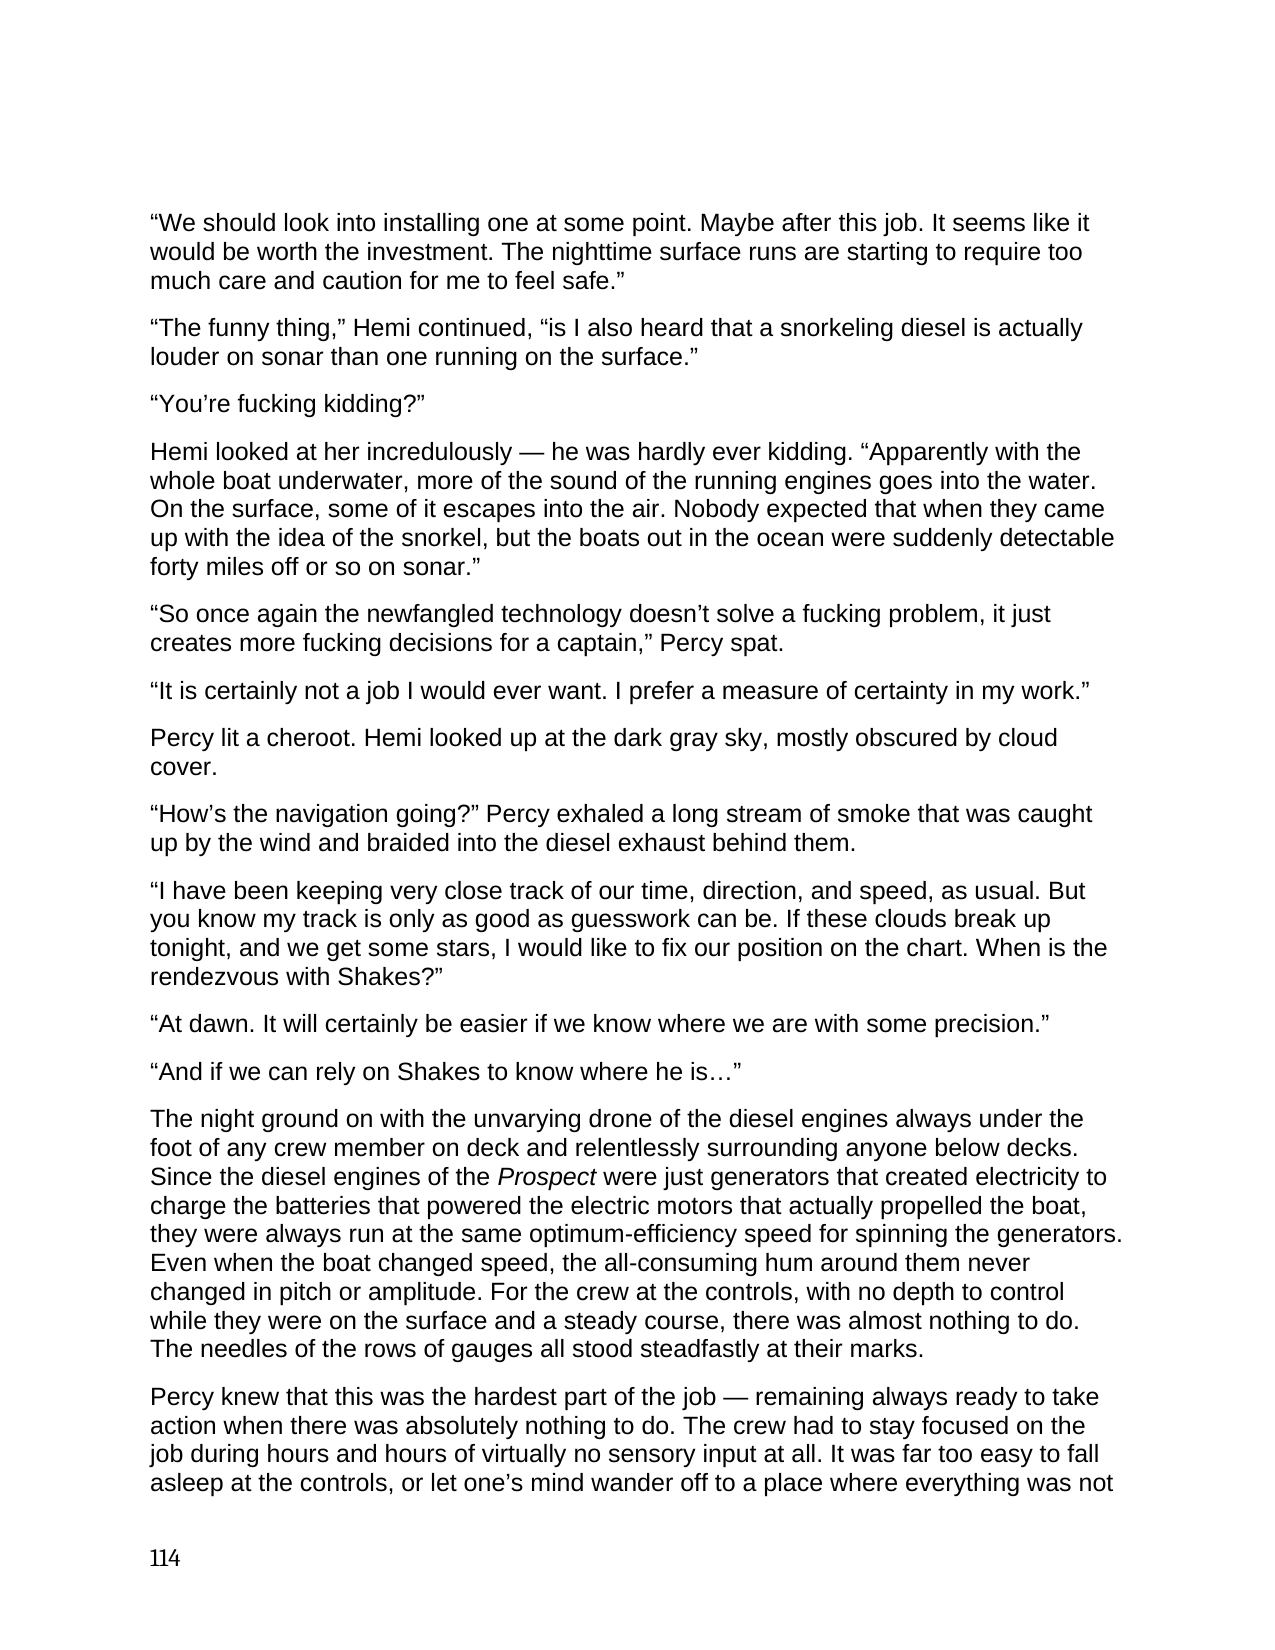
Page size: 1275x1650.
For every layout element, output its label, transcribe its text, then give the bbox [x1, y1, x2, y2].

text “How’s the navigation going?” Percy exhaled a long stream of smoke that was caught up by the wind and braided into the diesel exhaust behind them. [150, 799, 1125, 857]
text “And if we can rely on Shakes to know where he is…” [150, 1057, 1125, 1086]
text “At dawn. It will certainly be easier if we know where we are with some precision.” [150, 1009, 1125, 1038]
text “We should look into installing one at some point. Maybe after this job. It seems like it would be worth the investment. The nighttime surface runs are starting to require too much care and caution for me to feel safe.” [150, 208, 1125, 294]
text “So once again the newfangled technology doesn’t solve a fucking problem, it just creates more fucking decisions for a captain,” Percy spat. [150, 599, 1125, 657]
text “I have been keeping very close track of our time, direction, and speed, as usual. But you know my track is only as good as guesswork can be. If these clouds break up tonight, and we get some stars, I would like to fix our position on the chart. When is the rendezvous with Shakes?” [150, 876, 1125, 991]
text Hemi looked at her incredulously — he was hardly ever kidding. “Apparently with the whole boat underwater, more of the sound of the running engines goes into the water. On the surface, some of it escapes into the air. Nobody expected that when they came up with the idea of the snorkel, but the boats out in the ocean were suddenly detectable forty miles off or so on sonar.” [150, 437, 1125, 581]
text “The funny thing,” Hemi continued, “is I also heard that a snorkeling diesel is actually louder on sonar than one running on the surface.” [150, 313, 1125, 371]
text Percy lit a cheroot. Hemi looked up at the dark gray sky, mostly obscured by cloud cover. [150, 723, 1125, 781]
text The night ground on with the unvarying drone of the diesel engines always under the foot of any crew member on deck and relentlessly surrounding anyone below decks. Since the diesel engines of the Prospect were just generators that created electricity to charge the batteries that powered the electric motors that actually propelled the boat, they were always run at the same optimum-efficiency speed for spinning the generators. Even when the boat changed speed, the all-consuming hum around them never changed in pitch or amplitude. For the crew at the controls, with no depth to control while they were on the surface and a steady course, there was almost nothing to do. The needles of the rows of gauges all stood steadfastly at their marks. [150, 1104, 1125, 1363]
text Percy knew that this was the hardest part of the job — remaining always ready to take action when there was absolutely nothing to do. The crew had to stay focused on the job during hours and hours of virtually no sensory input at all. It was far too easy to fall asleep at the controls, or let one’s mind wander off to a place where everything was not [150, 1382, 1125, 1497]
text “It is certainly not a job I would ever want. I prefer a measure of certainty in my work.” [150, 676, 1125, 704]
text “You’re fucking kidding?” [150, 389, 1125, 418]
